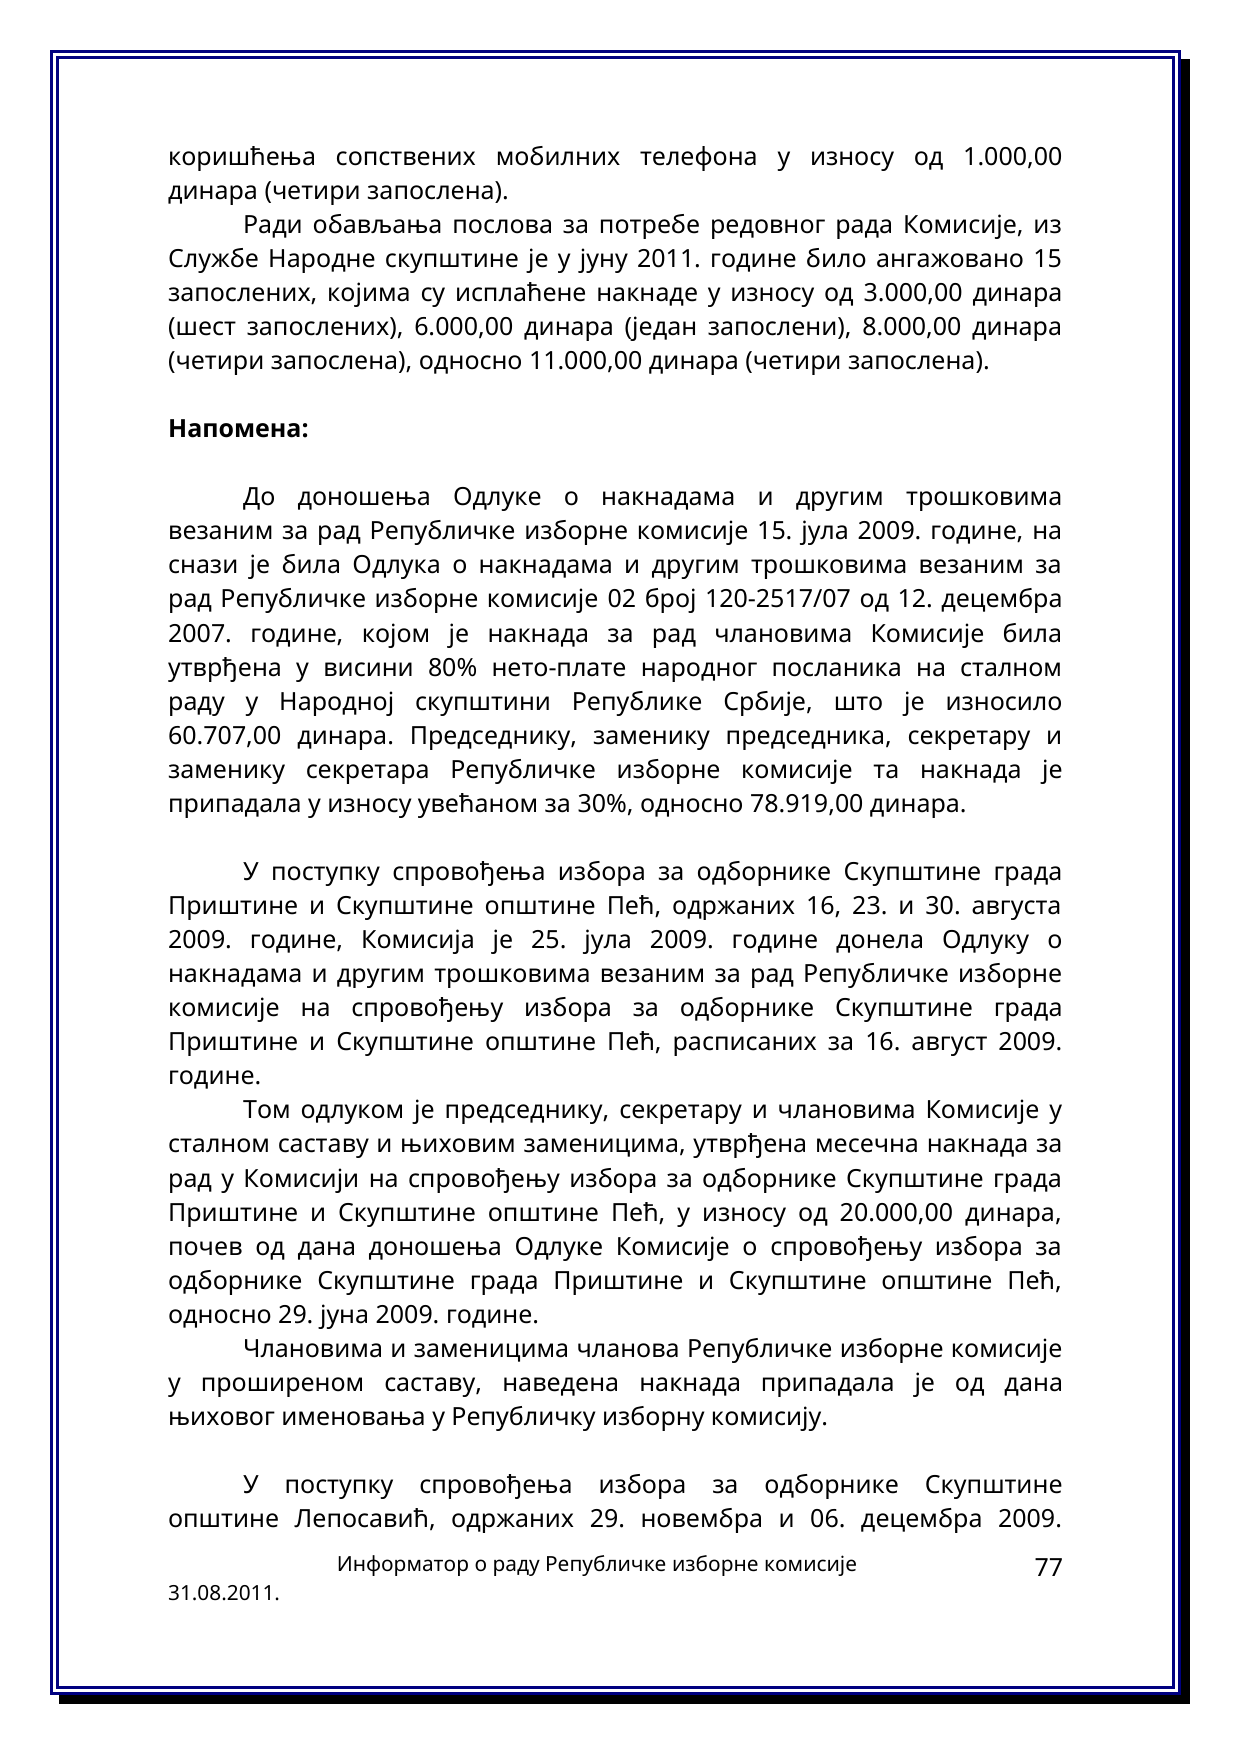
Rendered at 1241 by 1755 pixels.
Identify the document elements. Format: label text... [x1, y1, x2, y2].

title У поступку спровођења избора за одборнике Скупштине града Приштине и Скупштине општине Пећ, одржаних 16, 23. и 30. августа 2009. године, Комисија је 25. јула 2009. године донела Одлуку о накнадама и другим трошковима везаним за рад Републичке изборне комисије на спровођењу избора за одборнике Скупштине града Приштине и Скупштине општине Пећ, расписаних за 16. август 2009. године. [168, 854, 1063, 1092]
title До доношења Одлуке о накнадама и другим трошковима везаним за рад Републичке изборне комисије 15. јула 2009. године, на снази је била Одлука о накнадама и другим трошковима везаним за рад Републичке изборне комисије 02 број 120-2517/07 од 12. децембра 2007. године, којом је накнада за рад члановима Комисије била утврђена у висини 80% нето-плате народног посланика на сталном раду у Народној скупштини Републике Србије, што је износило 60.707,00 динара. Председнику, заменику председника, секретару и заменику секретара Републичке изборне комисије та накнада је припадала у износу увећаном за 30%, односно 78.919,00 динара. [168, 479, 1063, 819]
title коришћења сопствених мобилних телефона у износу од 1.000,00 динара (четири запослена). [168, 138, 1063, 206]
title Ради обављања послова за потребе редовног рада Комисије, из Службе Народне скупштине је у јуну 2011. године било ангажовано 15 запослених, којима су исплаћене накнаде у износу од 3.000,00 динара (шест запослених), 6.000,00 динара (један запослени), 8.000,00 динара (четири запослена), односно 11.000,00 динара (четири запослена). [168, 206, 1063, 377]
title Том одлуком је председнику, секретару и члановима Комисије у сталном саставу и њиховим заменицима, утврђена месечна накнада за рад у Комисији на спровођењу избора за одборнике Скупштине града Приштине и Скупштине општине Пећ, у износу од 20.000,00 динара, почев од дана доношења Одлуке Комисије о спровођењу избора за одборнике Скупштине града Приштине и Скупштине општине Пећ, односно 29. јуна 2009. године. [168, 1092, 1063, 1331]
title У поступку спровођења избора за одборнике Скупштине општине Лепосавић, одржаних 29. новембра и 06. децембра 2009. [168, 1467, 1063, 1535]
text Члановима и заменицима чланова Републичке изборне комисије у проширеном саставу, наведена накнада припадала је од дана њиховог именовања у Републичку изборну комисију. [168, 1331, 1063, 1433]
title Напомена: [168, 411, 1063, 445]
